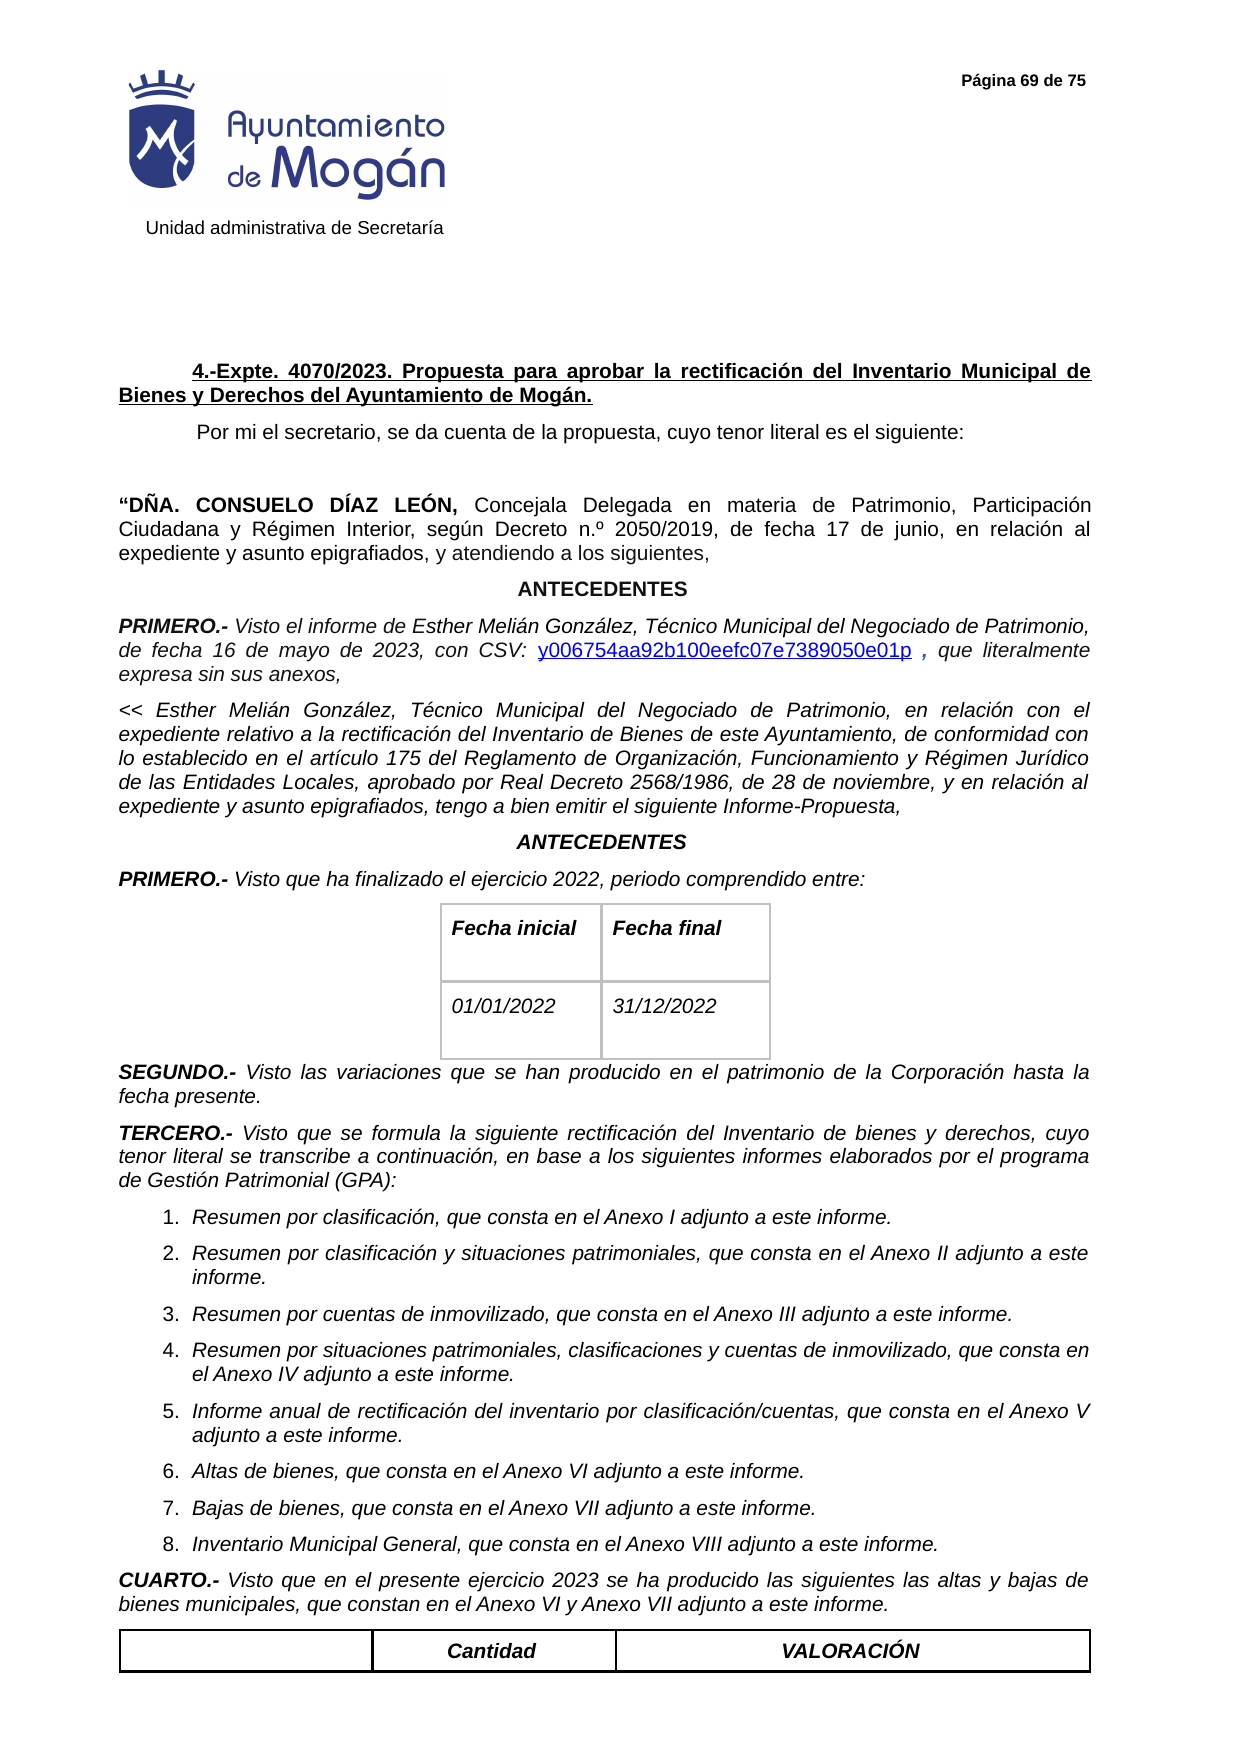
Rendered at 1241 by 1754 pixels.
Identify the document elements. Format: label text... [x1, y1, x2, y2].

text CUARTO.- Visto que en el presente ejercicio 2023 se ha producido las siguientes las altas y bajas de bienes municipales, que constan en el Anexo VI y Anexo VII adjunto a este informe. [118, 1568, 1092, 1616]
text SEGUNDO.- Visto las variaciones que se han producido en el patrimonio de la Corporación hasta la fecha presente. [118, 1060, 1092, 1108]
text PRIMERO.- Visto el informe de Esther Melián González, Técnico Municipal del Negociado de Patrimonio, de fecha 16 de mayo de 2023, con CSV: y006754aa92b100eefc07e7389050e01p , que literalmente expresa sin sus anexos, [118, 613, 1092, 685]
table_header Fecha final [603, 905, 769, 980]
text “DÑA. CONSUELO DÍAZ LEÓN, Concejala Delegada en materia de Patrimonio, Participación Ciudadana y Régimen Interior, según Decreto n.º 2050/2019, de fecha 17 de junio, en relación al expediente y asunto epigrafiados, y atendiendo a los siguientes, [118, 493, 1092, 564]
text ANTECEDENTES [118, 577, 1092, 601]
text 4.-Expte. 4070/2023. Propuesta para aprobar la rectificación del Inventario Municipal de Bienes y Derechos del Ayuntamiento de Mogán. [118, 335, 1092, 407]
text TERCERO.- Visto que se formula la siguiente rectificación del Inventario de bienes y derechos, cuyo tenor literal se transcribe a continuación, en base a los siguientes informes elaborados por el programa de Gestión Patrimonial (GPA): [118, 1120, 1092, 1192]
table_header Cantidad [374, 1631, 615, 1670]
text Por mi el secretario, se da cuenta de la propuesta, cuyo tenor literal es el siguiente: [118, 420, 1092, 444]
text PRIMERO.- Visto que ha finalizado el ejercicio 2022, periodo comprendido entre: [118, 867, 1092, 891]
list Bajas de bienes, que consta en el Anexo VII adjunto a este informe. [162, 1495, 1092, 1519]
table_cell 01/01/2022 [442, 983, 600, 1058]
table_cell 31/12/2022 [603, 983, 769, 1058]
list Inventario Municipal General, que consta en el Anexo VIII adjunto a este informe. [162, 1532, 1092, 1556]
table_header VALORACIÓN [617, 1631, 1089, 1670]
table_header [121, 1631, 371, 1670]
list Resumen por clasificación, que consta en el Anexo I adjunto a este informe. [162, 1205, 1092, 1229]
text << Esther Melián González, Técnico Municipal del Negociado de Patrimonio, en relación con el expediente relativo a la rectificación del Inventario de Bienes de este Ayuntamiento, de conformidad con lo establecido en el artículo 175 del Reglamento de Organización, Funcionamiento y Régimen Jurídico de las Entidades Locales, aprobado por Real Decreto 2568/1986, de 28 de noviembre, y en relación al expediente y asunto epigrafiados, tengo a bien emitir el siguiente Informe-Propuesta, [118, 698, 1092, 818]
list Resumen por situaciones patrimoniales, clasificaciones y cuentas de inmovilizado, que consta en el Anexo IV adjunto a este informe. [162, 1338, 1092, 1386]
list Informe anual de rectificación del inventario por clasificación/cuentas, que consta en el Anexo V adjunto a este informe. [162, 1398, 1092, 1446]
picture [128, 70, 445, 206]
list Altas de bienes, que consta en el Anexo VI adjunto a este informe. [162, 1459, 1092, 1483]
list Resumen por cuentas de inmovilizado, que consta en el Anexo III adjunto a este informe. [162, 1302, 1092, 1326]
table_header Fecha inicial [442, 905, 600, 980]
list Resumen por clasificación y situaciones patrimoniales, que consta en el Anexo II adjunto a este informe. [162, 1241, 1092, 1289]
text ANTECEDENTES [118, 830, 1092, 854]
